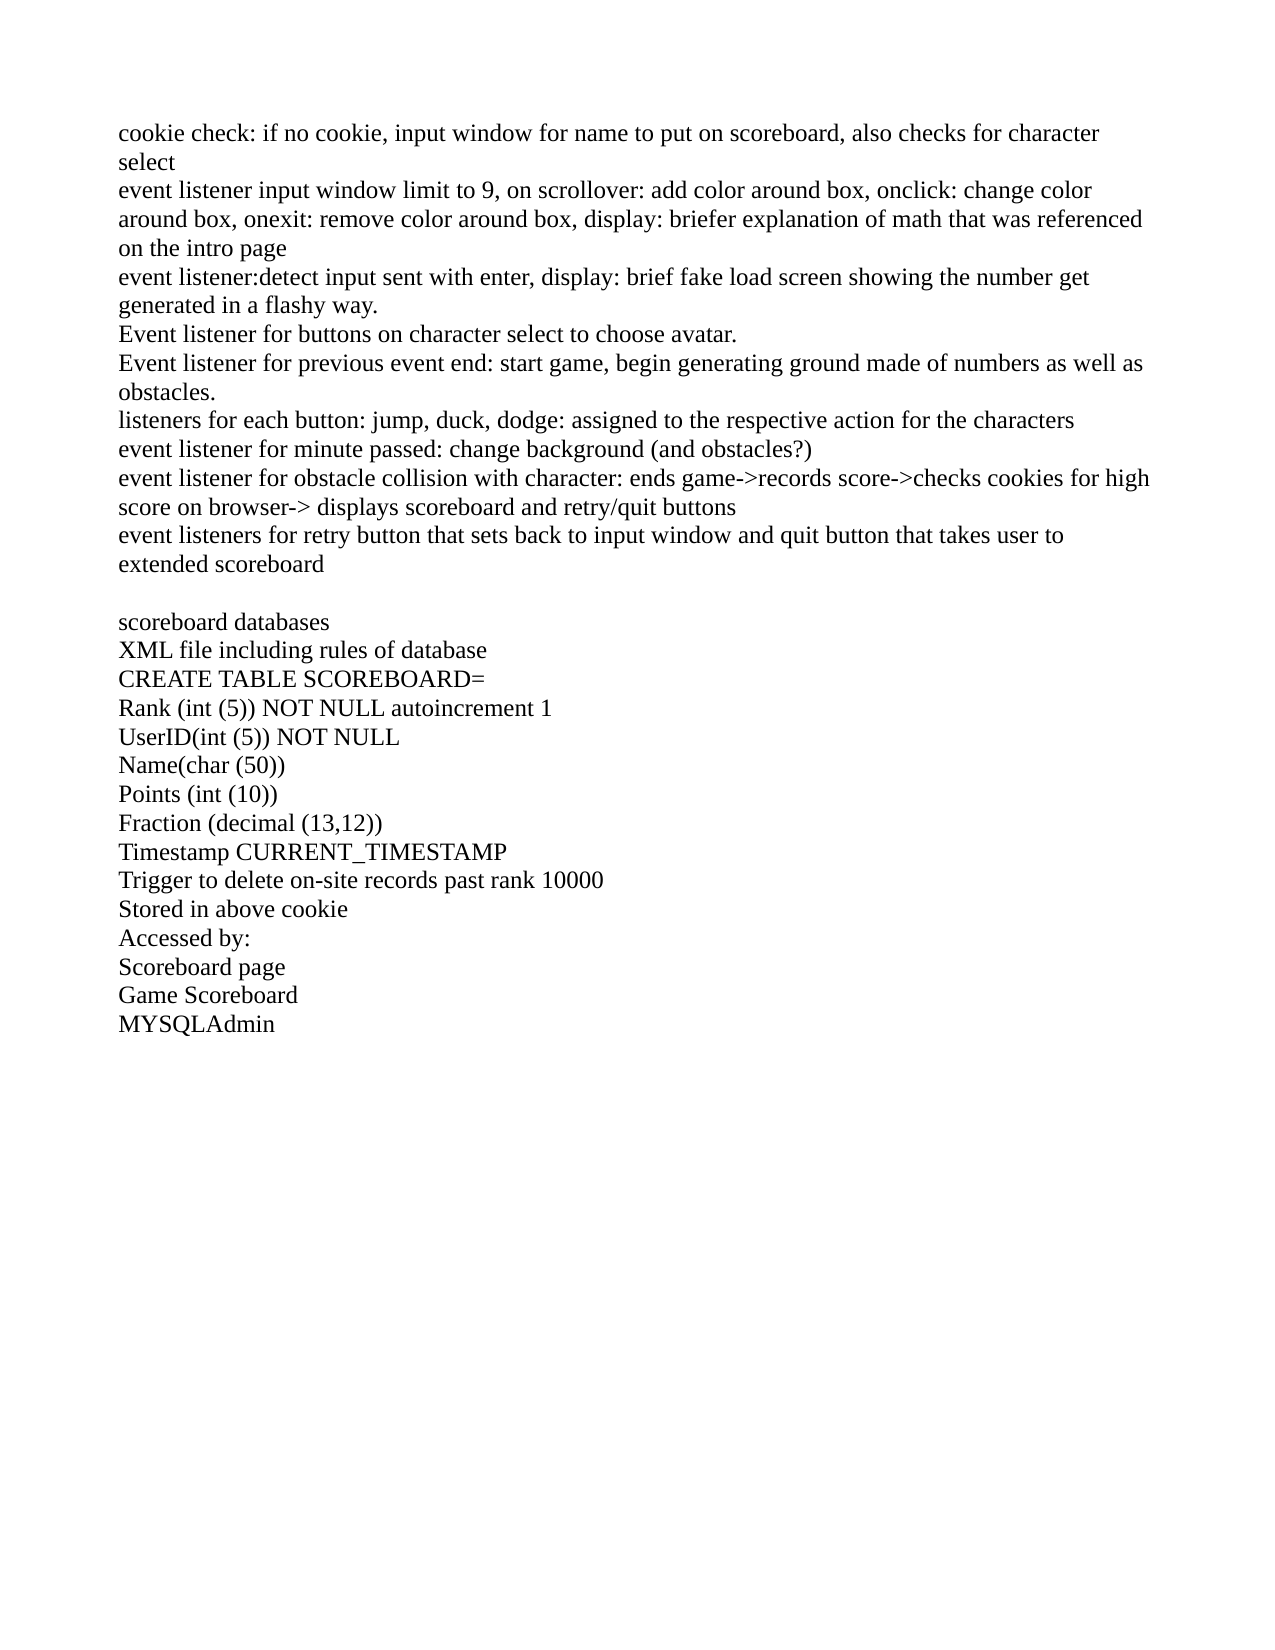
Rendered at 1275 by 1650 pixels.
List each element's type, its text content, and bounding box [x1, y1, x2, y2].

text Event listener for previous event end: start game, begin generating ground made of numbers as well as obstacles. [118, 348, 1157, 406]
text event listener for minute passed: change background (and obstacles?) [118, 434, 1157, 463]
text event listener for obstacle collision with character: ends game->records score->checks cookies for high score on browser-> displays scoreboard and retry/quit buttons event listeners for retry button that sets back to input window and quit button that takes user to extended scoreboard [118, 463, 1157, 578]
text Event listener for buttons on character select to choose avatar. [118, 319, 1157, 348]
text cookie check: if no cookie, input window for name to put on scoreboard, also checks for character select event listener input window limit to 9, on scrollover: add color around box, onclick: change color around box, onexit: remove color around box, display: briefer explanation of math that was referenced on the intro page [118, 118, 1157, 262]
text scoreboard databases XML file including rules of database CREATE TABLE SCOREBOARD= Rank (int (5)) NOT NULL autoincrement 1 UserID(int (5)) NOT NULL Name(char (50)) Points (int (10)) Fraction (decimal (13,12)) Timestamp CURRENT_TIMESTAMP Trigger to delete on-site records past rank 10000 Stored in above cookie Accessed by: Scoreboard page Game Scoreboard MYSQLAdmin [118, 607, 1157, 1038]
text listeners for each button: jump, duck, dodge: assigned to the respective action for the characters [118, 406, 1157, 434]
text event listener:detect input sent with enter, display: brief fake load screen showing the number get generated in a flashy way. [118, 262, 1157, 319]
